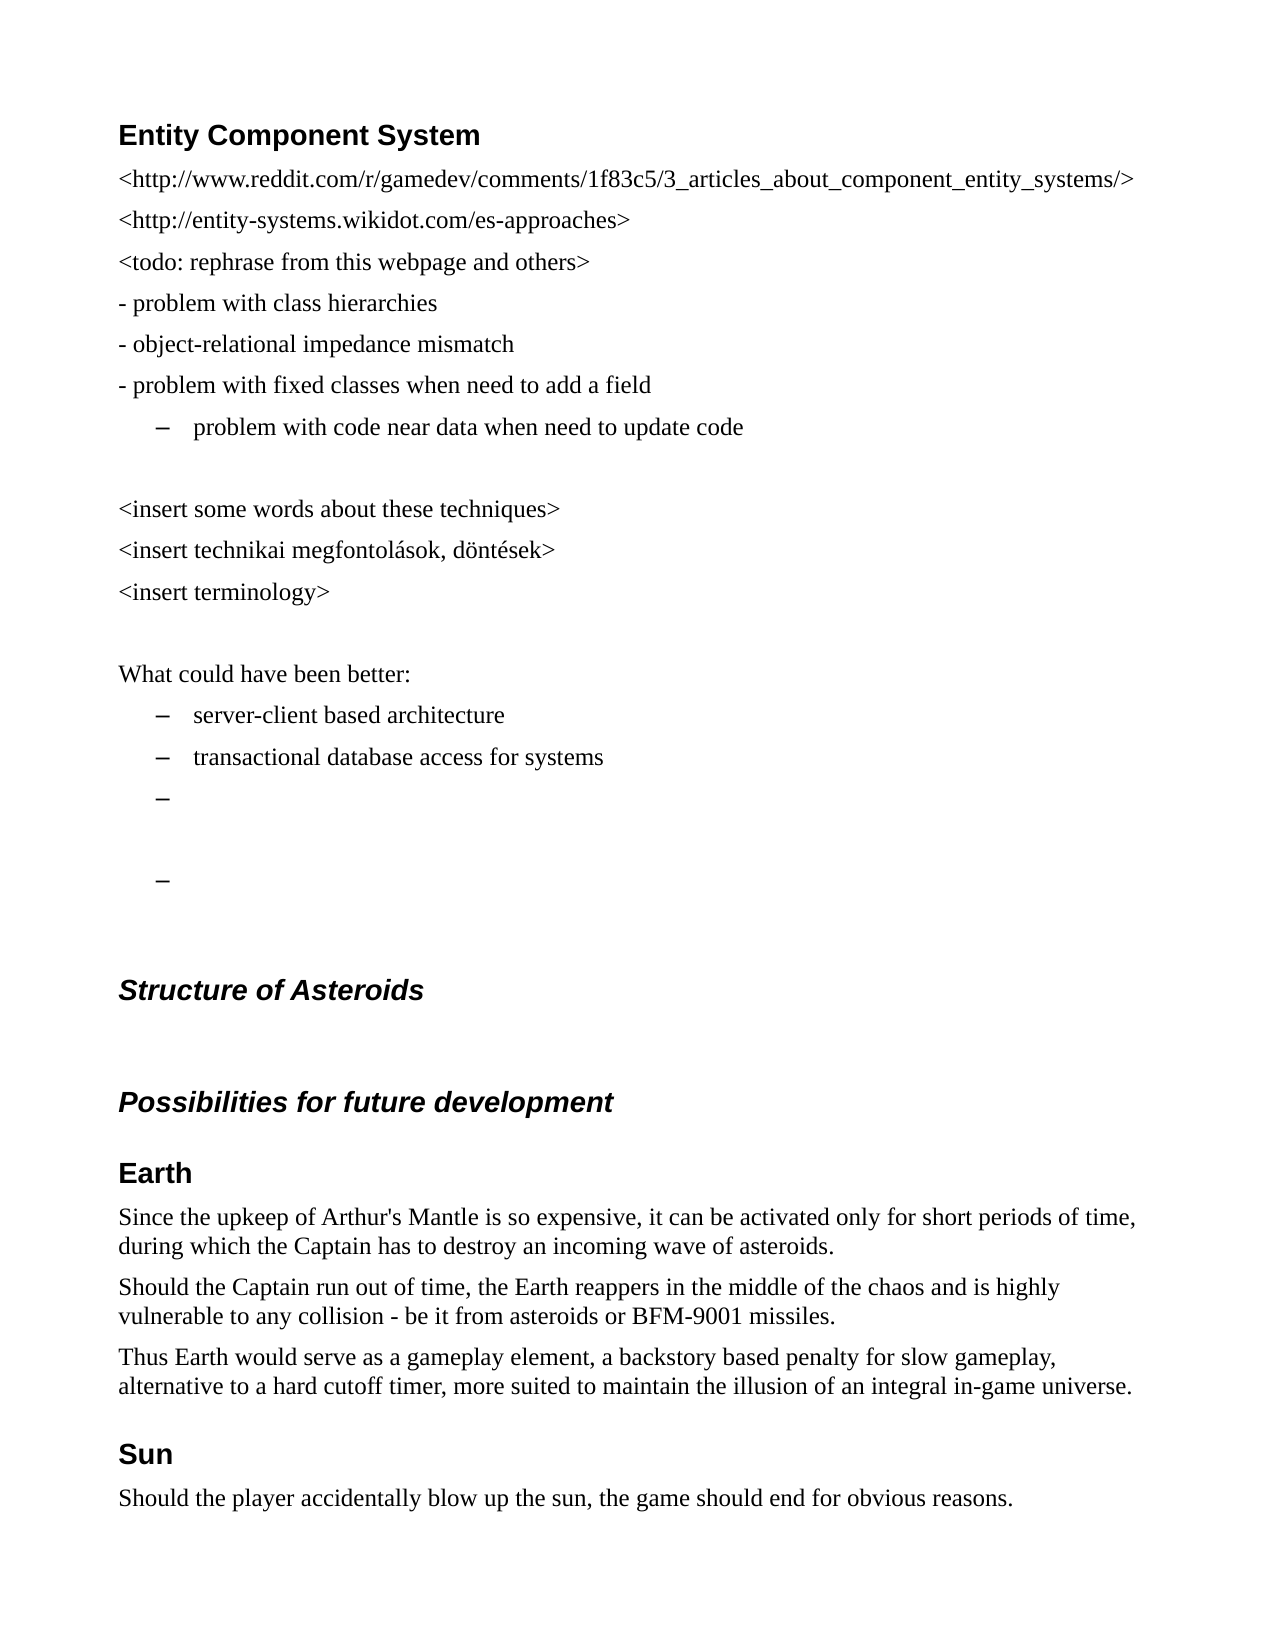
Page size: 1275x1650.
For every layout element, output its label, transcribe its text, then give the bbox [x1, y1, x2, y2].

list transactional database access for systems [156, 742, 1157, 770]
text What could have been better: [118, 659, 1157, 688]
text - problem with class hierarchies [118, 288, 1157, 317]
text <insert some words about these techniques> [118, 494, 1157, 523]
text <http://entity-systems.wikidot.com/es-approaches> [118, 205, 1157, 234]
subtitle Structure of Asteroids [118, 973, 1157, 1006]
text - object-relational impedance mismatch [118, 329, 1157, 358]
list server-client based architecture [156, 700, 1157, 729]
text <http://www.reddit.com/r/gamedev/comments/1f83c5/3_articles_about_component_entity_systems/> [118, 164, 1157, 193]
subtitle Entity Component System [118, 118, 1157, 152]
text <todo: rephrase from this webpage and others> [118, 247, 1157, 275]
subtitle Sun [118, 1437, 1157, 1471]
text Should the player accidentally blow up the sun, the game should end for obvious reasons. [118, 1483, 1157, 1512]
subtitle Possibilities for future development [118, 1085, 1157, 1119]
text - problem with fixed classes when need to add a field [118, 370, 1157, 399]
subtitle Earth [118, 1156, 1157, 1190]
text Should the Captain run out of time, the Earth reappers in the middle of the chaos and is highly vulnerable to any collision - be it from asteroids or BFM-9001 missiles. [118, 1272, 1157, 1330]
text Thus Earth would serve as a gameplay element, a backstory based penalty for slow gameplay, alternative to a hard cutoff timer, more suited to maintain the illusion of an integral in-game universe. [118, 1342, 1157, 1400]
text Since the upkeep of Arthur's Mantle is so expensive, it can be activated only for short periods of time, during which the Captain has to destroy an incoming wave of asteroids. [118, 1202, 1157, 1260]
list problem with code near data when need to update code [156, 412, 1157, 440]
text <insert terminology> [118, 577, 1157, 605]
text <insert technikai megfontolások, döntések> [118, 535, 1157, 564]
